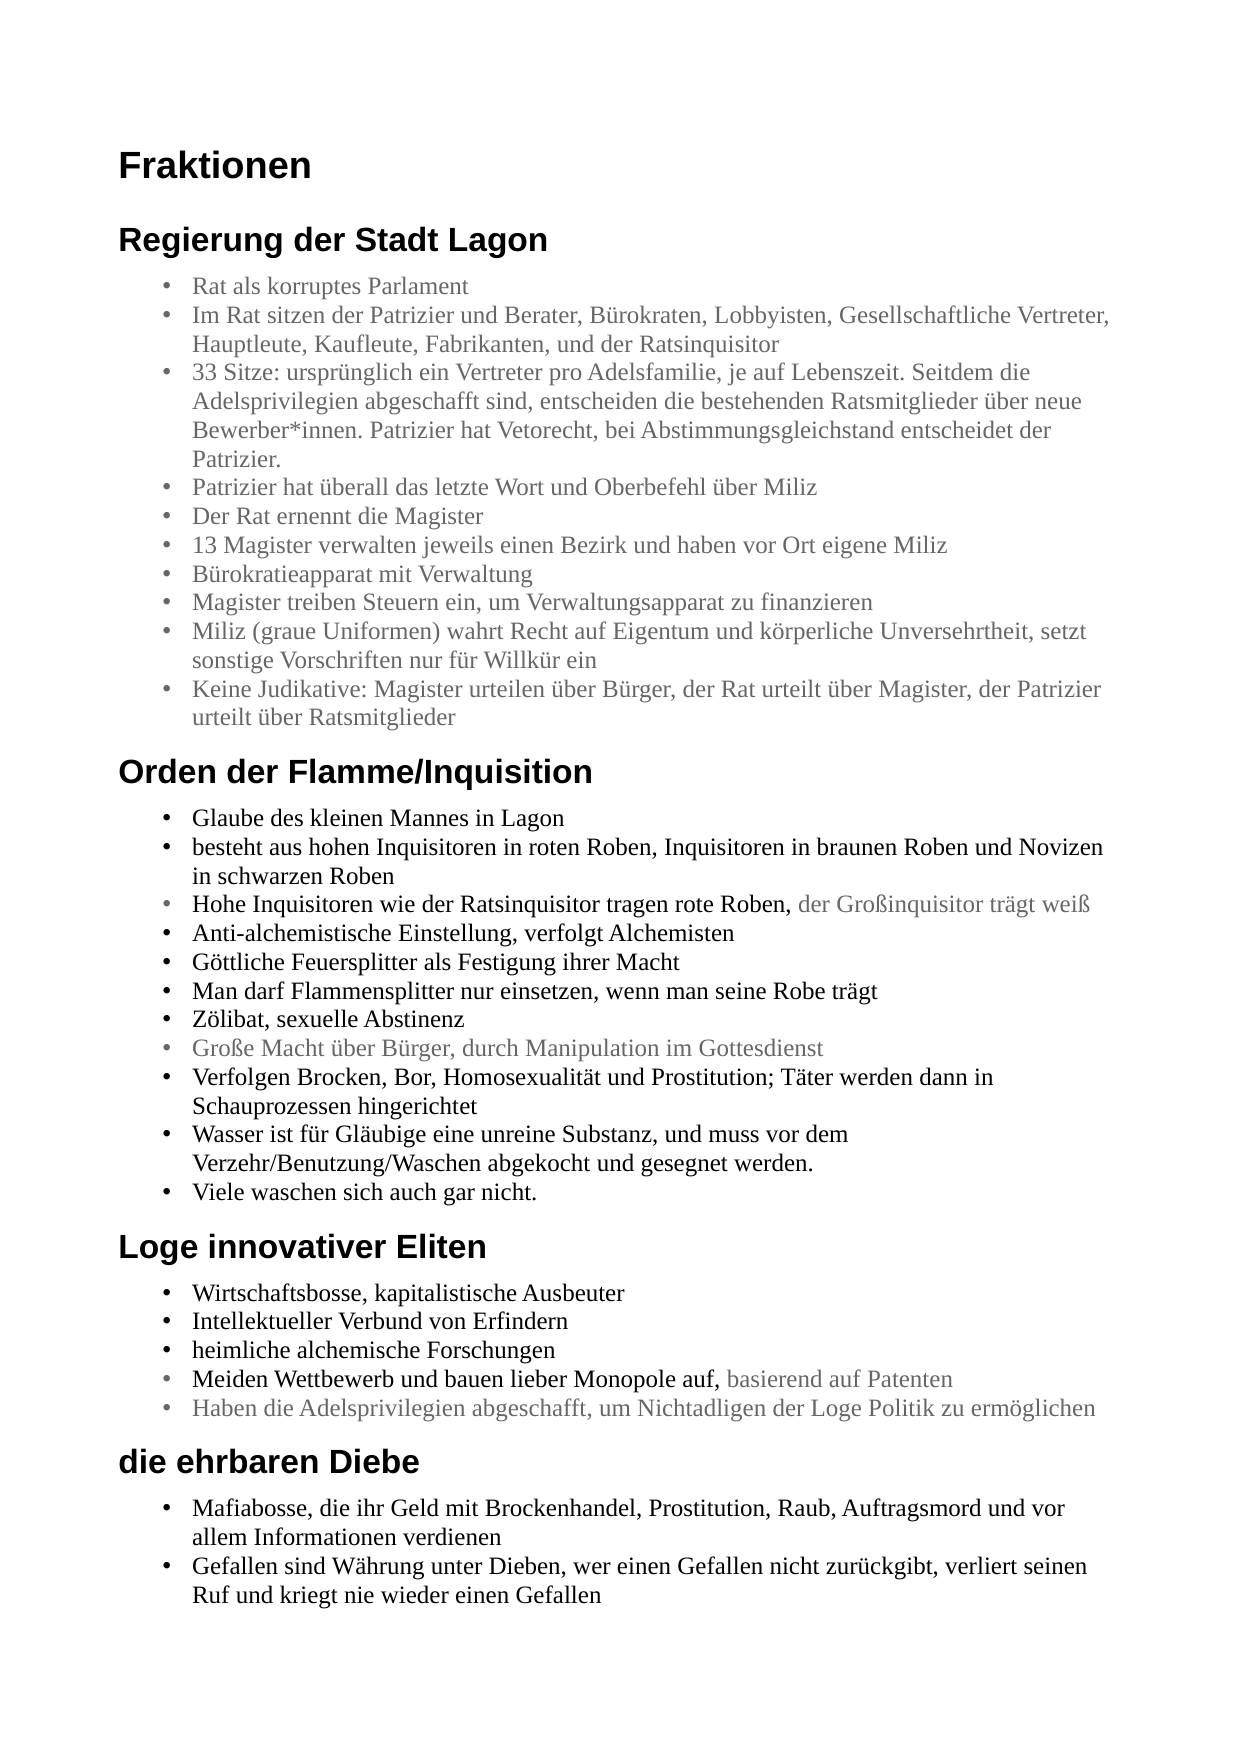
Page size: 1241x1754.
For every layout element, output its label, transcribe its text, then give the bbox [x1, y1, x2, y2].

list Meiden Wettbewerb und bauen lieber Monopole auf, basierend auf Patenten [162, 1364, 1122, 1393]
list Bürokratieapparat mit Verwaltung [162, 559, 1122, 587]
subtitle die ehrbaren Diebe [118, 1442, 1122, 1481]
list Der Rat ernennt die Magister [162, 501, 1122, 530]
list heimliche alchemische Forschungen [162, 1335, 1122, 1364]
list Hohe Inquisitoren wie der Ratsinquisitor tragen rote Roben, der Großinquisitor trägt weiß [162, 889, 1122, 918]
list Glaube des kleinen Mannes in Lagon [162, 803, 1122, 832]
list Mafiabosse, die ihr Geld mit Brockenhandel, Prostitution, Raub, Auftragsmord und vor allem Informationen verdienen [162, 1493, 1122, 1551]
list Viele waschen sich auch gar nicht. [162, 1177, 1122, 1206]
list Verfolgen Brocken, Bor, Homosexualität und Prostitution; Täter werden dann in Schauprozessen hingerichtet [162, 1062, 1122, 1119]
list Magister treiben Steuern ein, um Verwaltungsapparat zu finanzieren [162, 587, 1122, 616]
list Anti-alchemistische Einstellung, verfolgt Alchemisten [162, 918, 1122, 947]
list Keine Judikative: Magister urteilen über Bürger, der Rat urteilt über Magister, der Patrizier urteilt über Ratsmitglieder [162, 674, 1122, 731]
list Im Rat sitzen der Patrizier und Berater, Bürokraten, Lobbyisten, Gesellschaftliche Vertreter, Hauptleute, Kaufleute, Fabrikanten, und der Ratsinquisitor [162, 300, 1122, 357]
subtitle Regierung der Stadt Lagon [118, 220, 1122, 259]
list Miliz (graue Uniformen) wahrt Recht auf Eigentum und körperliche Unversehrtheit, setzt sonstige Vorschriften nur für Willkür ein [162, 616, 1122, 674]
subtitle Fraktionen [118, 143, 1122, 187]
subtitle Loge innovativer Eliten [118, 1227, 1122, 1265]
list 13 Magister verwalten jeweils einen Bezirk und haben vor Ort eigene Miliz [162, 530, 1122, 559]
list Intellektueller Verbund von Erfindern [162, 1306, 1122, 1335]
list Zölibat, sexuelle Abstinenz [162, 1004, 1122, 1033]
list Haben die Adelsprivilegien abgeschafft, um Nichtadligen der Loge Politik zu ermöglichen [162, 1393, 1122, 1421]
subtitle Orden der Flamme/Inquisition [118, 752, 1122, 791]
list Große Macht über Bürger, durch Manipulation im Gottesdienst [162, 1033, 1122, 1062]
list Gefallen sind Währung unter Dieben, wer einen Gefallen nicht zurückgibt, verliert seinen Ruf und kriegt nie wieder einen Gefallen [162, 1551, 1122, 1608]
list Patrizier hat überall das letzte Wort und Oberbefehl über Miliz [162, 472, 1122, 501]
list 33 Sitze: ursprünglich ein Vertreter pro Adelsfamilie, je auf Lebenszeit. Seitdem die Adelsprivilegien abgeschafft sind, entscheiden die bestehenden Ratsmitglieder über neue Bewerber*innen. Patrizier hat Vetorecht, bei Abstimmungsgleichstand entscheidet der Patrizier. [162, 357, 1122, 472]
list Rat als korruptes Parlament [162, 271, 1122, 300]
list Göttliche Feuersplitter als Festigung ihrer Macht [162, 947, 1122, 976]
list besteht aus hohen Inquisitoren in roten Roben, Inquisitoren in braunen Roben und Novizen in schwarzen Roben [162, 832, 1122, 889]
list Wirtschaftsbosse, kapitalistische Ausbeuter [162, 1278, 1122, 1306]
list Wasser ist für Gläubige eine unreine Substanz, und muss vor dem Verzehr/Benutzung/Waschen abgekocht und gesegnet werden. [162, 1119, 1122, 1177]
list Man darf Flammensplitter nur einsetzen, wenn man seine Robe trägt [162, 976, 1122, 1004]
